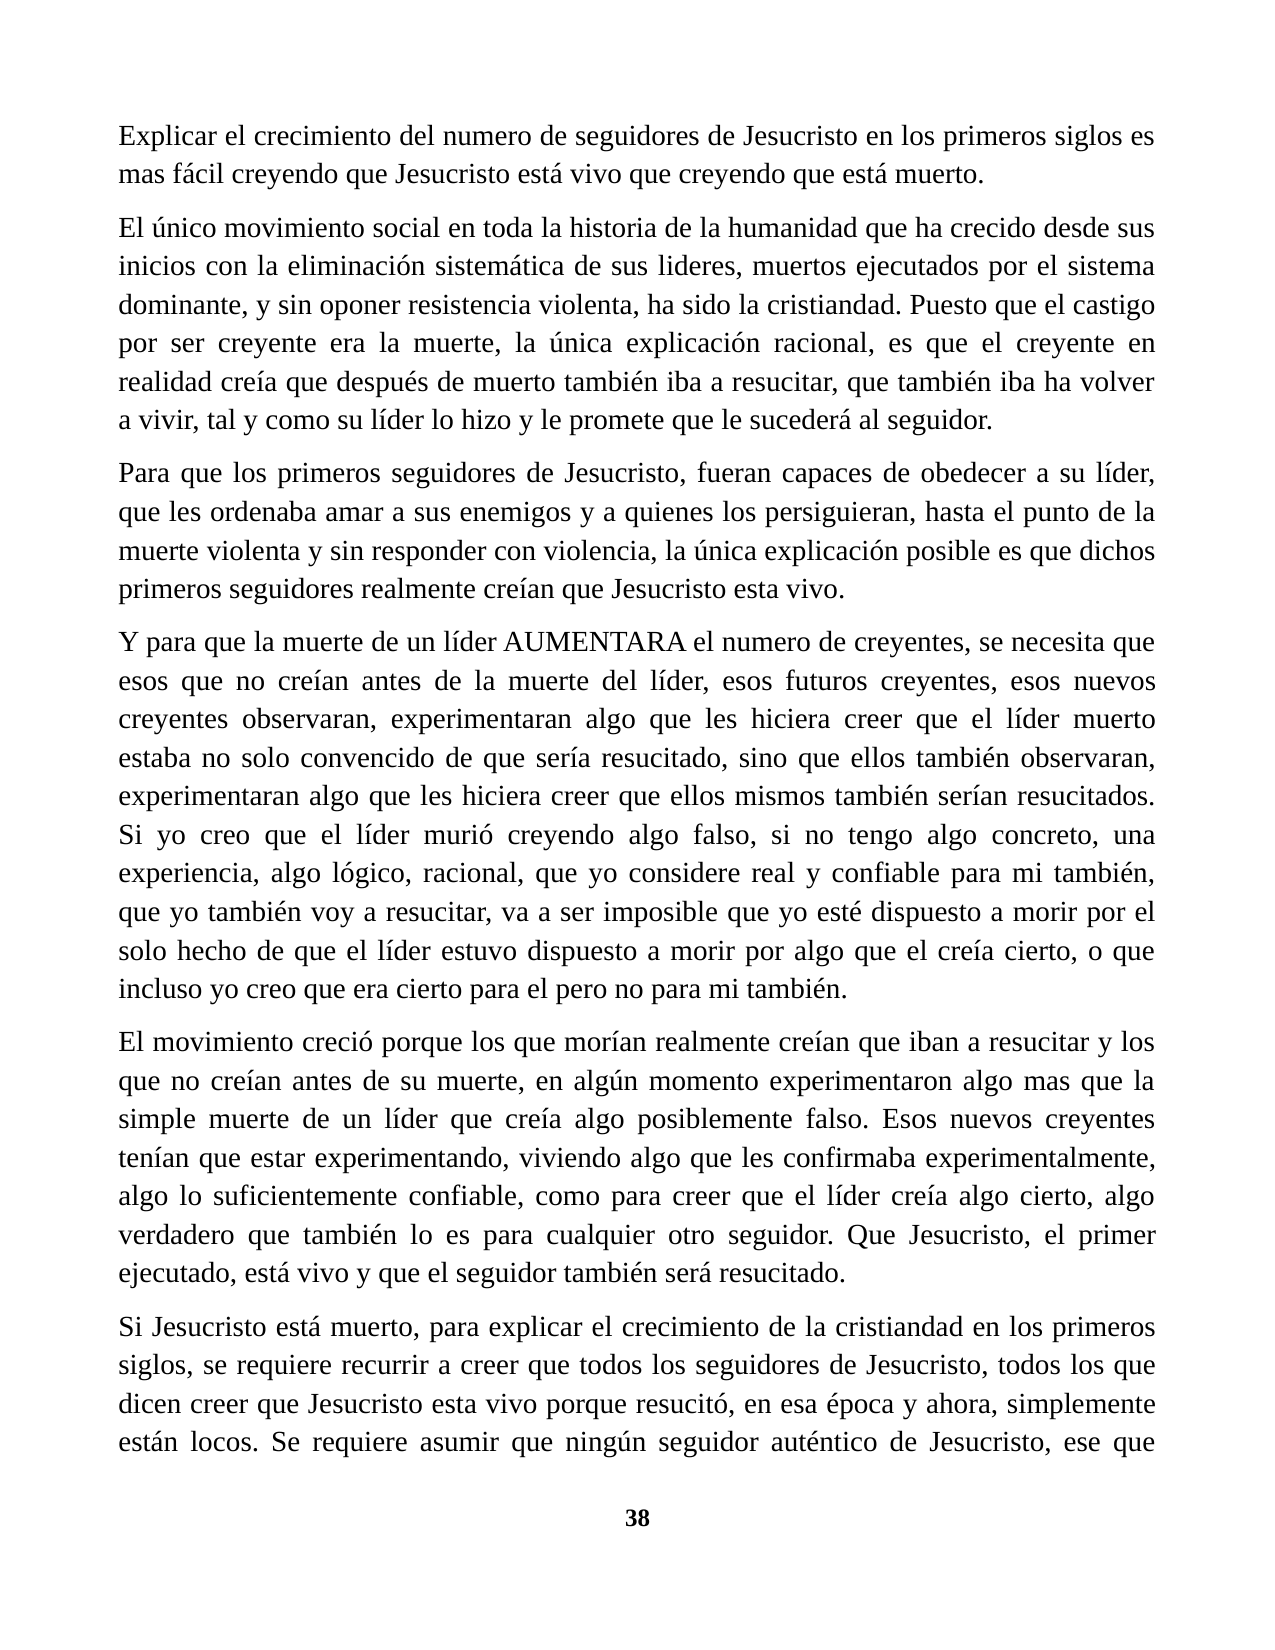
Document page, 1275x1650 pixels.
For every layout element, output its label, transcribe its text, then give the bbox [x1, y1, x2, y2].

text Explicar el crecimiento del numero de seguidores de Jesucristo en los primeros siglos es mas fácil creyendo que Jesucristo está vivo que creyendo que está muerto. [118, 118, 1157, 190]
text El único movimiento social en toda la historia de la humanidad que ha crecido desde sus inicios con la eliminación sistemática de sus lideres, muertos ejecutados por el sistema dominante, y sin oponer resistencia violenta, ha sido la cristiandad. Puesto que el castigo por ser creyente era la muerte, la única explicación racional, es que el creyente en realidad creía que después de muerto también iba a resucitar, que también iba ha volver a vivir, tal y como su líder lo hizo y le promete que le sucederá al seguidor. [118, 210, 1157, 436]
text El movimiento creció porque los que morían realmente creían que iban a resucitar y los que no creían antes de su muerte, en algún momento experimentaron algo mas que la simple muerte de un líder que creía algo posiblemente falso. Esos nuevos creyentes tenían que estar experimentando, viviendo algo que les confirmaba experimentalmente, algo lo suficientemente confiable, como para creer que el líder creía algo cierto, algo verdadero que también lo es para cualquier otro seguidor. Que Jesucristo, el primer ejecutado, está vivo y que el seguidor también será resucitado. [118, 1024, 1157, 1289]
text Si Jesucristo está muerto, para explicar el crecimiento de la cristiandad en los primeros siglos, se requiere recurrir a creer que todos los seguidores de Jesucristo, todos los que dicen creer que Jesucristo esta vivo porque resucitó, en esa época y ahora, simplemente están locos. Se requiere asumir que ningún seguidor auténtico de Jesucristo, ese que [118, 1309, 1157, 1458]
text Y para que la muerte de un líder AUMENTARA el numero de creyentes, se necesita que esos que no creían antes de la muerte del líder, esos futuros creyentes, esos nuevos creyentes observaran, experimentaran algo que les hiciera creer que el líder muerto estaba no solo convencido de que sería resucitado, sino que ellos también observaran, experimentaran algo que les hiciera creer que ellos mismos también serían resucitados. Si yo creo que el líder murió creyendo algo falso, si no tengo algo concreto, una experiencia, algo lógico, racional, que yo considere real y confiable para mi también, que yo también voy a resucitar, va a ser imposible que yo esté dispuesto a morir por el solo hecho de que el líder estuvo dispuesto a morir por algo que el creía cierto, o que incluso yo creo que era cierto para el pero no para mi también. [118, 624, 1157, 1005]
text Para que los primeros seguidores de Jesucristo, fueran capaces de obedecer a su líder, que les ordenaba amar a sus enemigos y a quienes los persiguieran, hasta el punto de la muerte violenta y sin responder con violencia, la única explicación posible es que dichos primeros seguidores realmente creían que Jesucristo esta vivo. [118, 456, 1157, 605]
